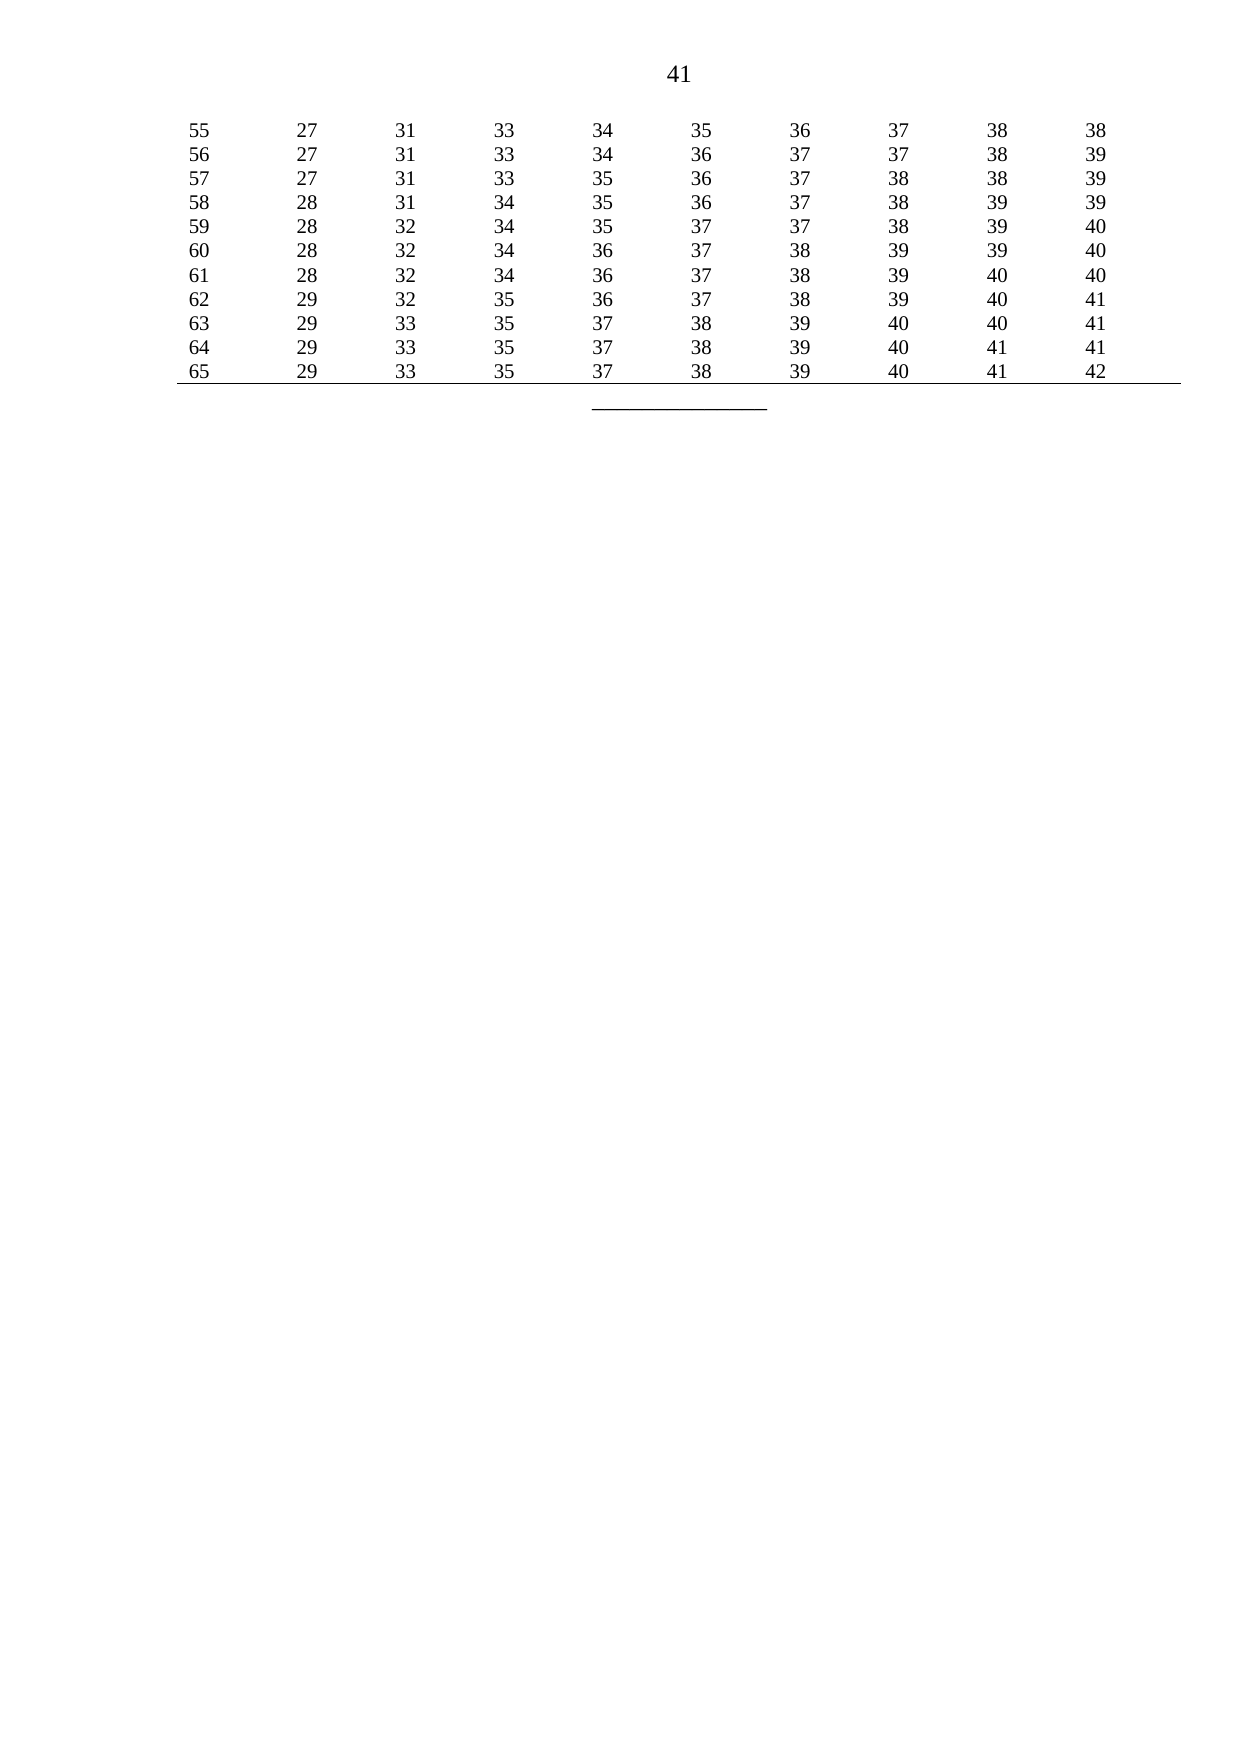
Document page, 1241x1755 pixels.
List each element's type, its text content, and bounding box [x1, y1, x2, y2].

table_cell 64 [177, 335, 262, 359]
table_cell 28 [285, 239, 384, 262]
table_cell 29 [285, 287, 384, 311]
table_cell 41 [1074, 311, 1181, 335]
table_cell 38 [877, 214, 975, 238]
table_cell 39 [877, 239, 975, 262]
table_cell 36 [581, 263, 679, 287]
table_cell 33 [482, 118, 581, 142]
table_cell 41 [975, 359, 1074, 383]
table_cell 35 [679, 118, 778, 142]
table_cell 39 [975, 239, 1074, 262]
table_cell 41 [975, 335, 1074, 359]
table_cell 31 [384, 118, 482, 142]
table_cell 38 [679, 359, 778, 383]
table_cell [262, 214, 285, 238]
table_cell 28 [285, 190, 384, 214]
table_cell 33 [482, 166, 581, 190]
table_cell 38 [1074, 118, 1181, 142]
table_cell 37 [877, 142, 975, 166]
table_cell 40 [975, 311, 1074, 335]
table_cell 35 [581, 190, 679, 214]
table_cell 37 [778, 142, 877, 166]
table_cell [262, 263, 285, 287]
table_cell 38 [778, 263, 877, 287]
table_cell 33 [384, 311, 482, 335]
text ______________ [177, 384, 1181, 413]
table_cell 39 [1074, 142, 1181, 166]
table_cell 34 [581, 118, 679, 142]
table_cell [262, 239, 285, 262]
table_cell 33 [384, 359, 482, 383]
table_cell 39 [778, 359, 877, 383]
table_cell 41 [1074, 335, 1181, 359]
table_cell 36 [581, 287, 679, 311]
table_cell [262, 311, 285, 335]
table_cell [262, 190, 285, 214]
table_cell 38 [778, 287, 877, 311]
table_cell 62 [177, 287, 262, 311]
table_cell 32 [384, 287, 482, 311]
table_cell 60 [177, 239, 262, 262]
table_cell 37 [581, 311, 679, 335]
table_cell 38 [877, 166, 975, 190]
table_cell 32 [384, 214, 482, 238]
table_cell 38 [975, 118, 1074, 142]
table_cell 39 [1074, 166, 1181, 190]
table_cell 35 [482, 287, 581, 311]
table_cell 31 [384, 190, 482, 214]
table_cell 37 [581, 335, 679, 359]
table_cell 36 [679, 166, 778, 190]
table_cell 57 [177, 166, 262, 190]
table_cell 55 [177, 118, 262, 142]
table_cell 27 [285, 118, 384, 142]
table_cell 29 [285, 359, 384, 383]
table_cell 61 [177, 263, 262, 287]
table_cell 41 [1074, 287, 1181, 311]
table_cell 34 [581, 142, 679, 166]
table_cell 59 [177, 214, 262, 238]
table_cell 35 [482, 311, 581, 335]
table_cell [262, 142, 285, 166]
table_cell 36 [778, 118, 877, 142]
table_cell 37 [679, 214, 778, 238]
table_cell 28 [285, 263, 384, 287]
table_cell 40 [1074, 239, 1181, 262]
table_cell 39 [975, 190, 1074, 214]
table_cell 40 [975, 287, 1074, 311]
table_cell 42 [1074, 359, 1181, 383]
table_cell 38 [679, 335, 778, 359]
table_cell 34 [482, 214, 581, 238]
table_cell 29 [285, 335, 384, 359]
table_cell 38 [877, 190, 975, 214]
table_cell [262, 359, 285, 383]
table_cell [262, 335, 285, 359]
table_cell 38 [975, 142, 1074, 166]
table_cell [262, 287, 285, 311]
table_cell 37 [679, 263, 778, 287]
table_cell 39 [975, 214, 1074, 238]
table_cell 27 [285, 142, 384, 166]
table_cell 40 [975, 263, 1074, 287]
table_cell 40 [877, 359, 975, 383]
table_cell 31 [384, 142, 482, 166]
table_cell [262, 166, 285, 190]
table_cell 56 [177, 142, 262, 166]
table_cell 37 [679, 287, 778, 311]
table_cell 37 [877, 118, 975, 142]
table_cell 39 [1074, 190, 1181, 214]
table_cell 34 [482, 239, 581, 262]
table_cell 36 [679, 190, 778, 214]
table_cell 35 [581, 214, 679, 238]
table_cell 39 [877, 263, 975, 287]
table_cell [262, 118, 285, 142]
table_cell 37 [778, 190, 877, 214]
table_cell 35 [581, 166, 679, 190]
table_cell 36 [581, 239, 679, 262]
table_cell 32 [384, 263, 482, 287]
table_cell 35 [482, 359, 581, 383]
table_cell 40 [1074, 214, 1181, 238]
table_cell 38 [975, 166, 1074, 190]
table_cell 28 [285, 214, 384, 238]
table_cell 37 [778, 166, 877, 190]
table_cell 31 [384, 166, 482, 190]
table_cell 33 [384, 335, 482, 359]
table_cell 35 [482, 335, 581, 359]
table_cell 65 [177, 359, 262, 383]
table_cell 27 [285, 166, 384, 190]
table_cell 63 [177, 311, 262, 335]
table_cell 32 [384, 239, 482, 262]
table_cell 37 [679, 239, 778, 262]
table_cell 39 [778, 311, 877, 335]
table_cell 40 [877, 311, 975, 335]
table_cell 58 [177, 190, 262, 214]
table_cell 36 [679, 142, 778, 166]
table_cell 37 [778, 214, 877, 238]
table_cell 40 [1074, 263, 1181, 287]
table_cell 34 [482, 190, 581, 214]
table_cell 34 [482, 263, 581, 287]
table_cell 38 [679, 311, 778, 335]
table_cell 39 [877, 287, 975, 311]
table_cell 33 [482, 142, 581, 166]
table_cell 39 [778, 335, 877, 359]
table_cell 37 [581, 359, 679, 383]
table_cell 40 [877, 335, 975, 359]
table_cell 29 [285, 311, 384, 335]
table_cell 38 [778, 239, 877, 262]
